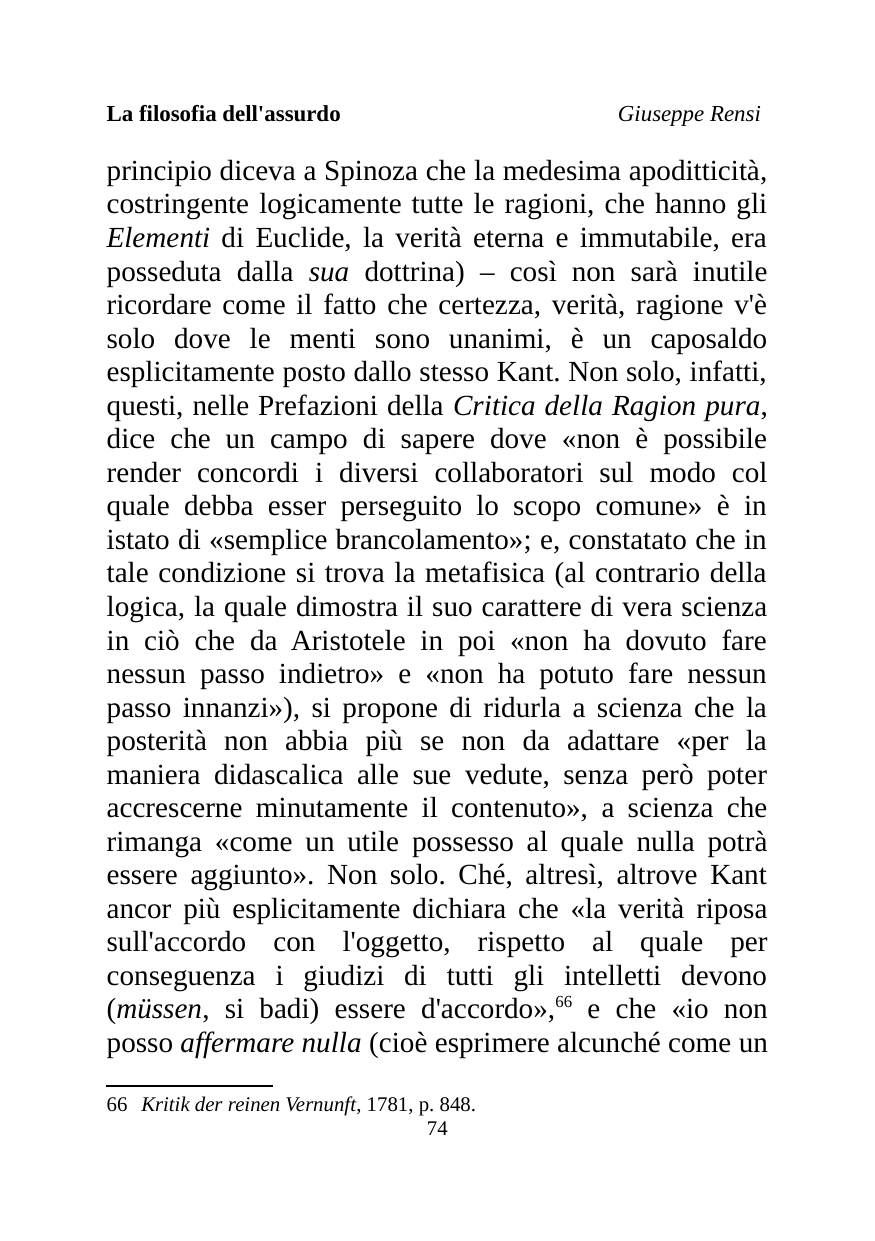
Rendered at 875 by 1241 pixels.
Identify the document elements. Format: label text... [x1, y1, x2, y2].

text Kritik der reinen Vernunft, 1781, p. 848. [106, 1092, 768, 1116]
text principio diceva a Spinoza che la medesima apoditticità, costringente logicamente tutte le ragioni, che hanno gli Elementi di Euclide, la verità eterna e immutabile, era posseduta dalla sua dottrina) – così non sarà inutile ricordare come il fatto che certezza, verità, ragione v'è solo dove le menti sono unanimi, è un caposaldo esplicitamente posto dallo stesso Kant. Non solo, infatti, questi, nelle Prefazioni della Critica della Ragion pura, dice che un campo di sapere dove «non è possibile render concordi i diversi collaboratori sul modo col quale debba esser perseguito lo scopo comune» è in istato di «semplice brancolamento»; e, constatato che in tale condizione si trova la metafisica (al contrario della logica, la quale dimostra il suo carattere di vera scienza in ciò che da Aristotele in poi «non ha dovuto fare nessun passo indietro» e «non ha potuto fare nessun passo innanzi»), si propone di ridurla a scienza che la posterità non abbia più se non da adattare «per la maniera didascalica alle sue vedute, senza però poter accrescerne minutamente il contenuto», a scienza che rimanga «come un utile possesso al quale nulla potrà essere aggiunto». Non solo. Ché, altresì, altrove Kant ancor più esplicitamente dichiara che «la verità riposa sull'accordo con l'oggetto, rispetto al quale per conseguenza i giudizi di tutti gli intelletti devono (müssen, si badi) essere d'accordo», e che «io non posso affermare nulla (cioè esprimere alcunché come un [106, 153, 768, 1059]
